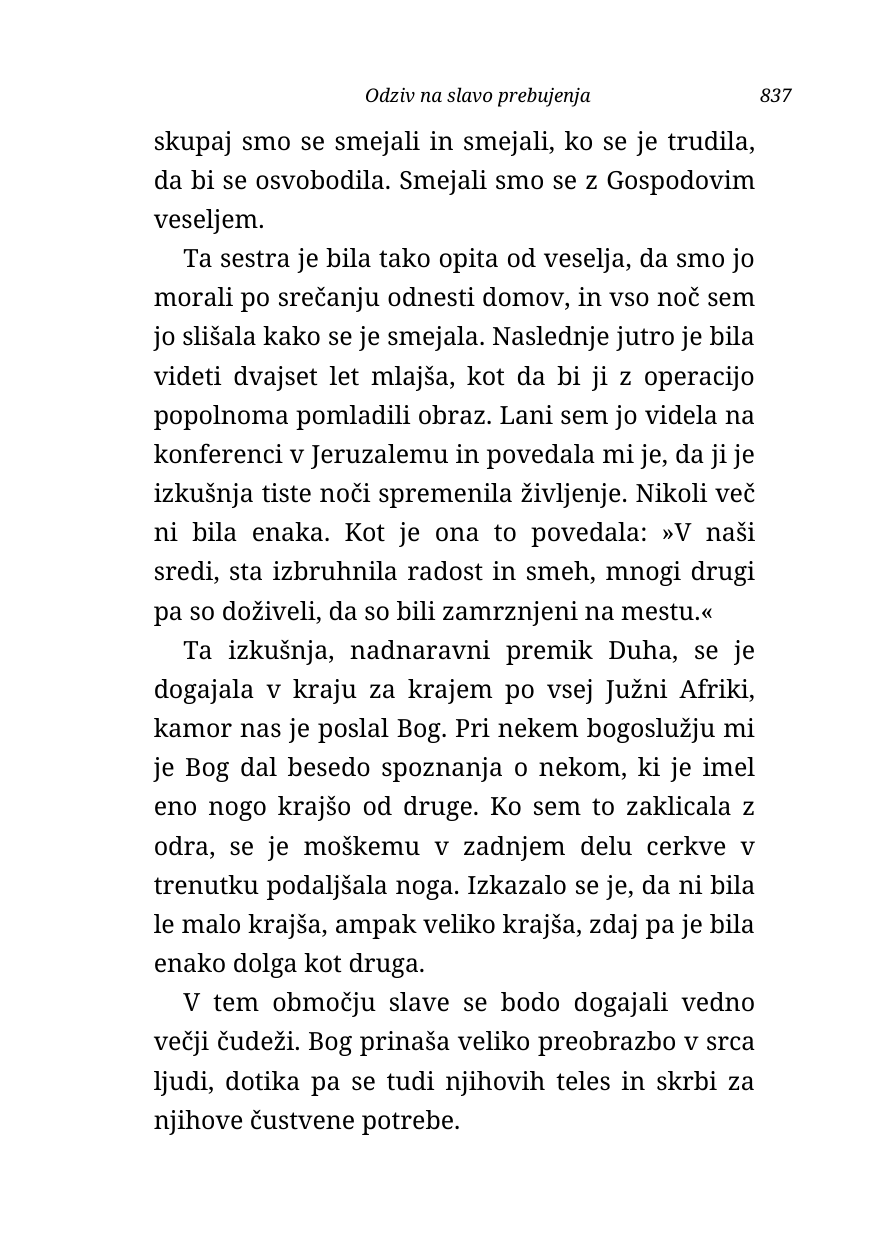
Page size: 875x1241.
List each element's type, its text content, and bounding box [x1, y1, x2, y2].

text Ta sestra je bila tako opita od veselja, da smo jo morali po srečanju odnesti domov, in vso noč sem jo slišala kako se je smejala. Naslednje jutro je bila videti dvajset let mlajša, kot da bi ji z operacijo popolnoma pomladili obraz. Lani sem jo videla na konferenci v Jeruzalemu in povedala mi je, da ji je izkušnja tiste noči spremenila življenje. Nikoli več ni bila enaka. Kot je ona to povedala: »V naši sredi, sta izbruhnila radost in smeh, mnogi drugi pa so doživeli, da so bili zamrznjeni na mestu.« [153, 241, 756, 627]
text Ta izkušnja, nadnaravni premik Duha, se je dogajala v kraju za krajem po vsej Južni Afriki, kamor nas je poslal Bog. Pri nekem bogoslužju mi je Bog dal besedo spoznanja o nekom, ki je imel eno nogo krajšo od druge. Ko sem to zaklicala z odra, se je moškemu v zadnjem delu cerkve v trenutku podaljšala noga. Izkazalo se je, da ni bila le malo krajša, ampak veliko krajša, zdaj pa je bila enako dolga kot druga. [153, 632, 756, 980]
text V tem območju slave se bodo dogajali vedno večji čudeži. Bog prinaša veliko preobrazbo v srca ljudi, dotika pa se tudi njihovih teles in skrbi za njihove čustvene potrebe. [153, 985, 756, 1136]
text skupaj smo se smejali in smejali, ko se je trudila, da bi se osvobodila. Smejali smo se z Gospodovim veseljem. [153, 123, 756, 236]
